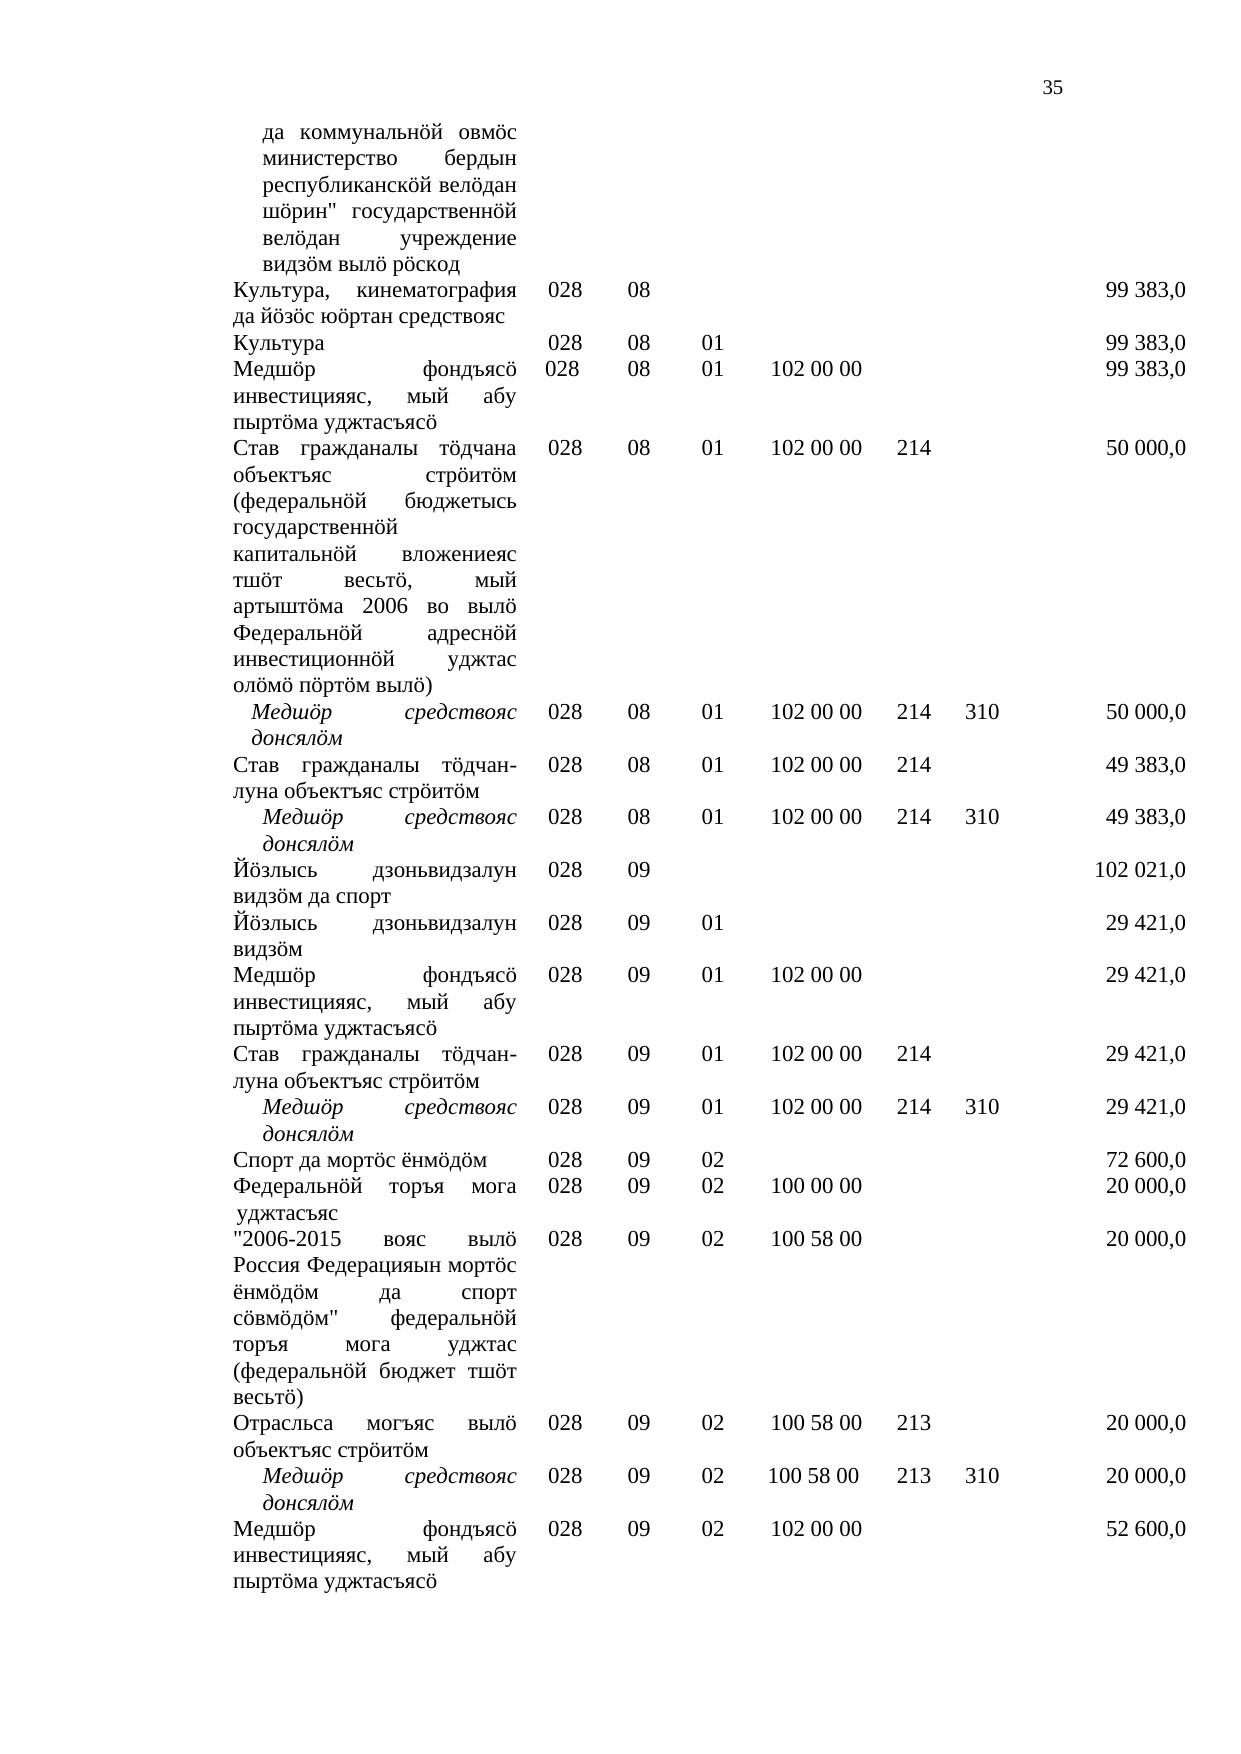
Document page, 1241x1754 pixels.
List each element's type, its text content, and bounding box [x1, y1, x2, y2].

table_cell 214 [883, 751, 945, 803]
table_cell [883, 276, 945, 329]
table_cell Медшöр фондъясö инвестицияяс, мый абу пыртöма уджтасъясö [222, 355, 528, 434]
table_cell 028 [528, 698, 602, 751]
table_cell [1019, 118, 1197, 276]
table_cell 01 [676, 751, 750, 803]
table_cell 213 [883, 1410, 945, 1462]
table_cell 09 [602, 1172, 676, 1225]
table_cell 20 000,0 [1019, 1225, 1197, 1409]
table_cell 028 [528, 329, 602, 355]
table_cell 028 [528, 1093, 602, 1146]
table_cell 028 [528, 434, 602, 698]
table_cell Отрасльса могъяс вылö объектъяс стрöитöм [222, 1410, 528, 1462]
table_cell 214 [883, 803, 945, 856]
table_cell 02 [676, 1410, 750, 1462]
table_cell 310 [945, 698, 1019, 751]
table_cell [1197, 909, 1240, 961]
table_cell [1197, 1041, 1240, 1093]
table_cell [1197, 1146, 1240, 1172]
table_cell [945, 1146, 1019, 1172]
table_cell 08 [602, 698, 676, 751]
table_cell [1197, 961, 1240, 1041]
table_cell [750, 856, 882, 909]
table_cell Медшöр средствояс донсялöм [222, 698, 528, 751]
table_cell Федеральнöй торъя мога уджтасъяс [222, 1172, 528, 1225]
table_cell [1197, 1172, 1240, 1225]
table_cell 09 [602, 1462, 676, 1515]
table_cell [883, 909, 945, 961]
table_cell 01 [676, 909, 750, 961]
table_cell [750, 118, 882, 276]
table_cell [1197, 698, 1240, 751]
table_cell [945, 1041, 1019, 1093]
table_cell 214 [883, 1041, 945, 1093]
table_cell 102 00 00 [750, 1515, 882, 1594]
table_cell 100 58 00 [750, 1462, 882, 1515]
table_cell [1197, 1462, 1240, 1515]
table_cell 310 [945, 1093, 1019, 1146]
table_cell Став гражданалы тöдчан­луна объектъяс стрöитöм [222, 1041, 528, 1093]
table_cell [1197, 434, 1240, 698]
table_cell 08 [602, 329, 676, 355]
table_cell 01 [676, 1041, 750, 1093]
table_cell [883, 961, 945, 1041]
table_cell Став гражданалы тöдчан­луна объектъяс стрöитöм [222, 751, 528, 803]
table_cell 72 600,0 [1019, 1146, 1197, 1172]
table_cell 028 [528, 803, 602, 856]
table_cell 01 [676, 329, 750, 355]
table_cell [1197, 803, 1240, 856]
table_cell [1197, 751, 1240, 803]
table_cell [945, 329, 1019, 355]
table_cell 09 [602, 856, 676, 909]
table_cell 102 00 00 [750, 751, 882, 803]
table_cell [1197, 276, 1240, 329]
table_cell [1197, 329, 1240, 355]
table_cell 01 [676, 803, 750, 856]
table_cell 20 000,0 [1019, 1172, 1197, 1225]
table_cell [1197, 1225, 1240, 1409]
table_cell 01 [676, 1093, 750, 1146]
table_cell 102 00 00 [750, 434, 882, 698]
table_cell [1197, 355, 1240, 434]
table_cell [883, 118, 945, 276]
table_cell Медшöр средствояс донсялöм [222, 803, 528, 856]
table_cell [945, 961, 1019, 1041]
table_cell 08 [602, 751, 676, 803]
table_cell [883, 1225, 945, 1409]
table_cell 49 383,0 [1019, 751, 1197, 803]
table_cell 08 [602, 434, 676, 698]
table_cell 02 [676, 1172, 750, 1225]
table_cell 09 [602, 909, 676, 961]
table_cell 01 [676, 961, 750, 1041]
table_cell [883, 856, 945, 909]
table_cell 09 [602, 1225, 676, 1409]
table_cell 09 [602, 961, 676, 1041]
table_cell 08 [602, 355, 676, 434]
table_cell [945, 751, 1019, 803]
table_cell 99 383,0 [1019, 329, 1197, 355]
table_cell 09 [602, 1041, 676, 1093]
table_cell [945, 1515, 1019, 1594]
table_cell 028 [528, 1172, 602, 1225]
table_cell 028 [528, 1041, 602, 1093]
table_cell 028 [528, 909, 602, 961]
table_cell 99 383,0 [1019, 355, 1197, 434]
table_cell [945, 1172, 1019, 1225]
table_cell 50 000,0 [1019, 698, 1197, 751]
table_cell 99 383,0 [1019, 276, 1197, 329]
table_cell 29 421,0 [1019, 909, 1197, 961]
table_cell 08 [602, 803, 676, 856]
table_cell 028 [528, 961, 602, 1041]
table_cell 09 [602, 1515, 676, 1594]
table_cell 213 [883, 1462, 945, 1515]
table_cell [883, 329, 945, 355]
table_cell 01 [676, 698, 750, 751]
table_cell Медшöр фондъясö инвестицияяс, мый абу пыртöма уджтасъясö [222, 1515, 528, 1594]
table_cell Спорт да мортöс ёнмöдöм [222, 1146, 528, 1172]
table_cell [1197, 1093, 1240, 1146]
table_cell [1197, 118, 1240, 276]
table_cell 20 000,0 [1019, 1410, 1197, 1462]
table_cell 028 [528, 1462, 602, 1515]
table_cell "2006-2015 вояс вылö Россия Федерацияын мортöс ёнмöдöм да спорт сöвмöдöм" федеральнöй торъя мога уджтас (федеральнöй бюджет тшöт весьтö) [222, 1225, 528, 1409]
table_cell 09 [602, 1093, 676, 1146]
table_cell [750, 909, 882, 961]
table_cell Медшöр средствояс донсялöм [222, 1093, 528, 1146]
table_cell [676, 118, 750, 276]
table_cell Медшöр средствояс донсялöм [222, 1462, 528, 1515]
table_cell [676, 856, 750, 909]
table_cell 102 00 00 [750, 1041, 882, 1093]
table_cell [945, 1225, 1019, 1409]
table_cell 52 600,0 [1019, 1515, 1197, 1594]
table_cell Культура, кинематография да йöзöс юöртан средствояс [222, 276, 528, 329]
table_cell 100 58 00 [750, 1225, 882, 1409]
table_cell 028 [528, 751, 602, 803]
table_cell Медшöр фондъясö инвестицияяс, мый абу пыртöма уджтасъясö [222, 961, 528, 1041]
table_cell [528, 118, 602, 276]
table_cell 214 [883, 1093, 945, 1146]
table_cell 214 [883, 698, 945, 751]
table_cell 100 00 00 [750, 1172, 882, 1225]
table_cell 09 [602, 1410, 676, 1462]
table_cell 29 421,0 [1019, 961, 1197, 1041]
table_cell Йöзлысь дзоньвидзалун видзöм да спорт [222, 856, 528, 909]
table_cell 50 000,0 [1019, 434, 1197, 698]
table_cell [945, 118, 1019, 276]
table_cell 028 [528, 856, 602, 909]
table_cell [883, 355, 945, 434]
table_cell [945, 355, 1019, 434]
table_cell 29 421,0 [1019, 1041, 1197, 1093]
table_cell 102 00 00 [750, 355, 882, 434]
table_cell 028 [528, 1515, 602, 1594]
table_cell 02 [676, 1146, 750, 1172]
table_cell [883, 1146, 945, 1172]
table_cell 102 00 00 [750, 698, 882, 751]
table_cell 02 [676, 1225, 750, 1409]
table_cell [750, 276, 882, 329]
table_cell 028 [528, 1146, 602, 1172]
table_cell 01 [676, 434, 750, 698]
table_cell [945, 856, 1019, 909]
table_cell [945, 909, 1019, 961]
table_cell [750, 329, 882, 355]
table_cell 49 383,0 [1019, 803, 1197, 856]
table_cell да коммунальнöй овмöс министерство бердын республиканскöй велöдан шöрин" государственнöй велöдан учреждение видзöм вылö рöскод [222, 118, 528, 276]
table_cell Став гражданалы тöдчана объектъяс стрöитöм (федеральнöй бюджетысь государственнöй капитальнöй вложениеяс тшöт весьтö, мый артыштöма 2006 во вылö Федеральнöй адреснöй инвестиционнöй уджтас олöмö пöртöм вылö) [222, 434, 528, 698]
table_cell Йöзлысь дзоньвидзалун видзöм [222, 909, 528, 961]
table_cell [750, 1146, 882, 1172]
table_cell 310 [945, 803, 1019, 856]
table_cell 02 [676, 1515, 750, 1594]
table_cell [945, 276, 1019, 329]
table_cell 310 [945, 1462, 1019, 1515]
table_cell 100 58 00 [750, 1410, 882, 1462]
table_cell 01 [676, 355, 750, 434]
table_cell 20 000,0 [1019, 1462, 1197, 1515]
table_cell 102 021,0 [1019, 856, 1197, 909]
table_cell [1197, 856, 1240, 909]
table_cell [945, 1410, 1019, 1462]
table_cell Культура [222, 329, 528, 355]
table_cell [945, 434, 1019, 698]
table_cell 102 00 00 [750, 961, 882, 1041]
table_cell 028 [528, 1410, 602, 1462]
table_cell 102 00 00 [750, 803, 882, 856]
table_cell 29 421,0 [1019, 1093, 1197, 1146]
table_cell 028 [528, 276, 602, 329]
table_cell [1197, 1410, 1240, 1462]
table_cell [676, 276, 750, 329]
table_cell [883, 1172, 945, 1225]
table_cell [602, 118, 676, 276]
table_cell 214 [883, 434, 945, 698]
table_cell 02 [676, 1462, 750, 1515]
table_cell 09 [602, 1146, 676, 1172]
table_cell 08 [602, 276, 676, 329]
table_cell 102 00 00 [750, 1093, 882, 1146]
table_cell [883, 1515, 945, 1594]
table_cell 028 [528, 355, 602, 434]
table_cell [1197, 1515, 1240, 1594]
table_cell 028 [528, 1225, 602, 1409]
